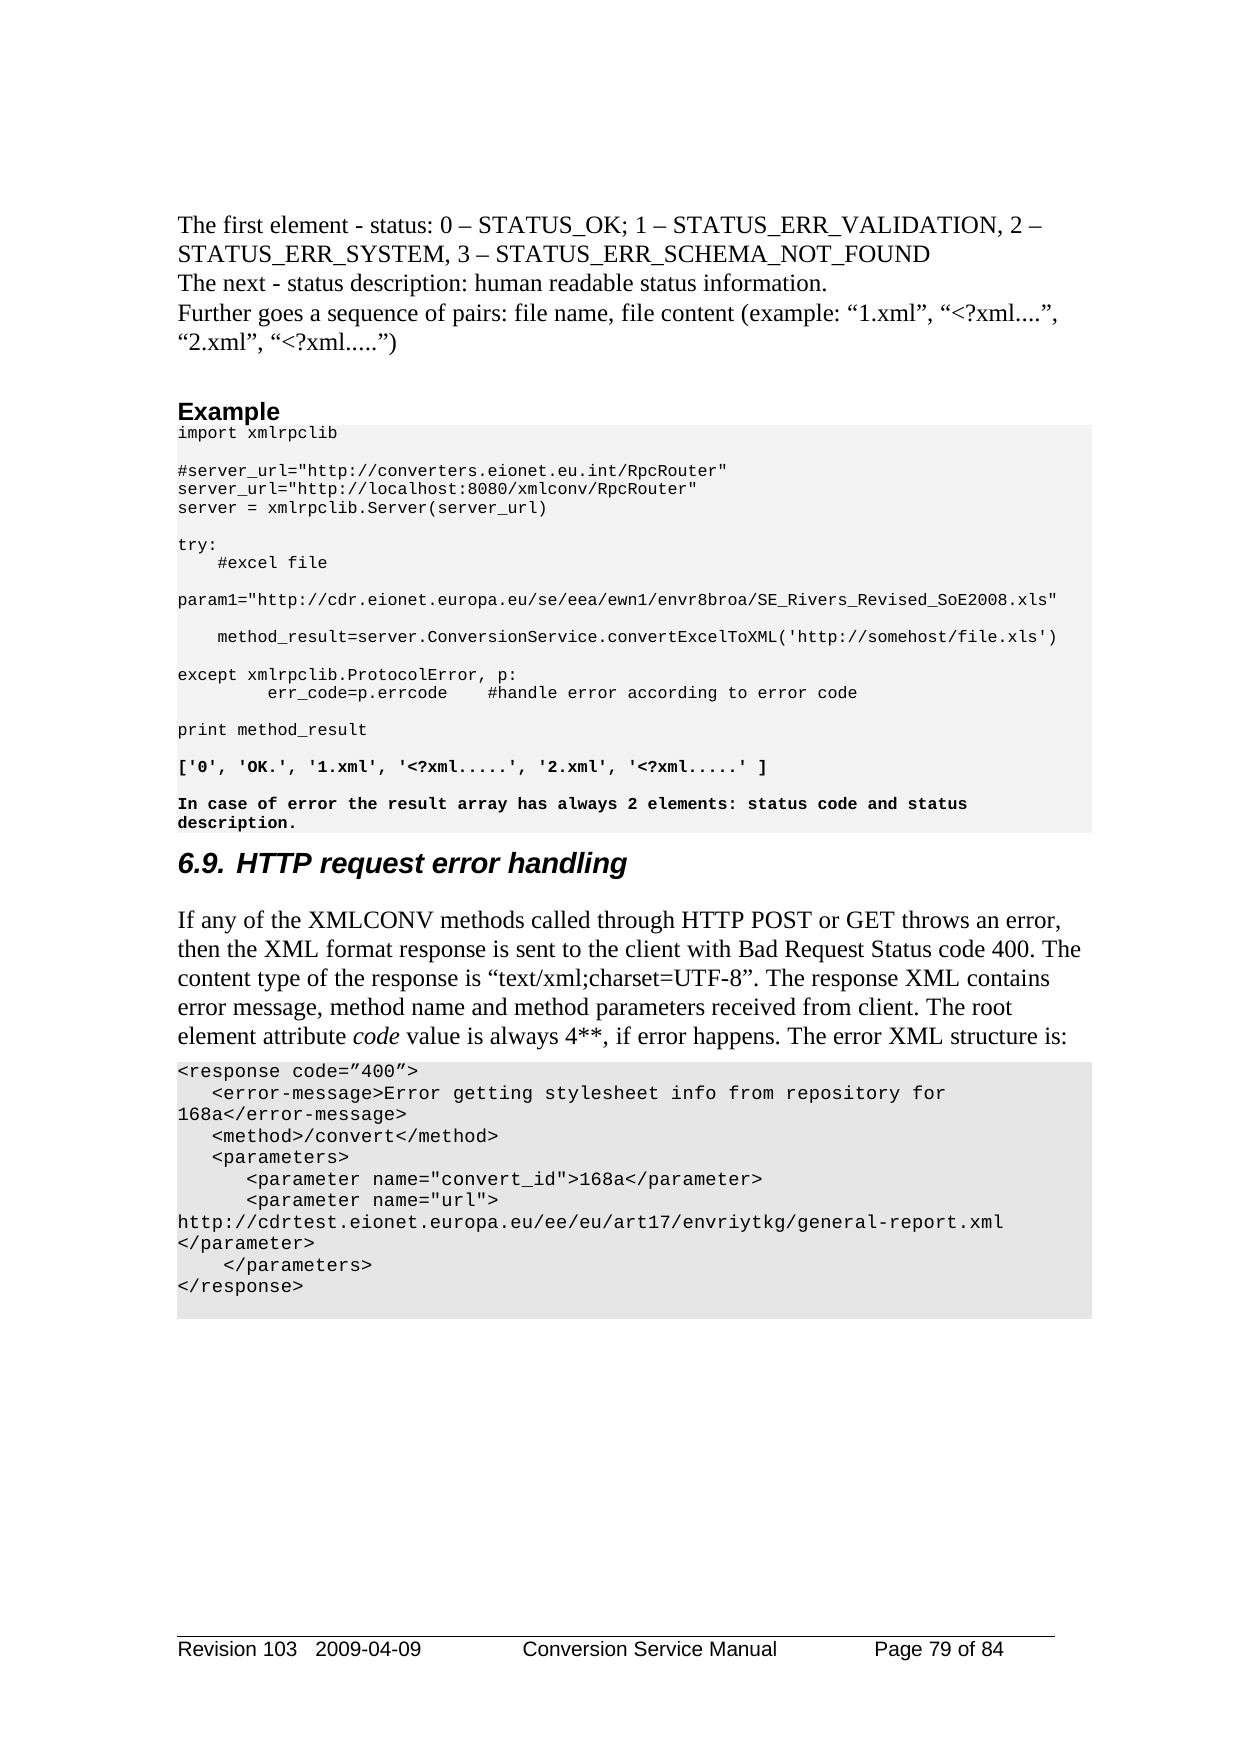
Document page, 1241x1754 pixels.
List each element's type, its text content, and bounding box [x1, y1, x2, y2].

list In case of error the result array has always 2 elements: status code and status description. [177, 796, 1092, 833]
list import xmlrpclib [177, 425, 1092, 444]
list </response> [177, 1276, 1092, 1298]
list err_code=p.errcode #handle error according to error code [177, 685, 1092, 703]
list method_result=server.ConversionService.convertExcelToXML('http://somehost/file.xls') [177, 629, 1092, 648]
subtitle Example [177, 396, 1092, 425]
list </parameter> [177, 1233, 1092, 1255]
list server_url="http://localhost:8080/xmlconv/RpcRouter" [177, 481, 1092, 499]
list <parameters> [177, 1148, 1092, 1169]
list <response code=”400”> [177, 1062, 1092, 1083]
list ['0', 'OK.', '1.xml', '<?xml.....', '2.xml', '<?xml.....' ] [177, 759, 1092, 778]
list </parameters> [177, 1255, 1092, 1276]
list except xmlrpclib.ProtocolError, p: [177, 666, 1092, 685]
list <error-message>Error getting stylesheet info from repository for 168a</error-message> [177, 1083, 1092, 1126]
list #server_url="http://converters.eionet.eu.int/RpcRouter" [177, 462, 1092, 481]
list <method>/convert</method> [177, 1126, 1092, 1148]
text The next - status description: human readable status information. [177, 268, 1092, 297]
list server = xmlrpclib.Server(server_url) [177, 499, 1092, 518]
text The first element - status: 0 – STATUS_OK; 1 – STATUS_ERR_VALIDATION, 2 – STATUS_ERR_SYSTEM, 3 – STATUS_ERR_SCHEMA_NOT_FOUND [177, 210, 1092, 268]
text If any of the XMLCONV methods called through HTTP POST or GET throws an error, then the XML format response is sent to the client with Bad Request Status code 400. The content type of the response is “text/xml;charset=UTF-8”. The response XML contains error message, method name and method parameters received from client. The root element attribute code value is always 4**, if error happens. The error XML structure is: [177, 905, 1092, 1050]
list print method_result [177, 722, 1092, 741]
text Further goes a sequence of pairs: file name, file content (example: “1.xml”, “<?xml....”, “2.xml”, “<?xml.....”) [177, 297, 1092, 356]
list <parameter name="url"> http://cdrtest.eionet.europa.eu/ee/eu/art17/envriytkg/general-report.xml [177, 1191, 1092, 1233]
subtitle HTTP request error handling [177, 846, 1092, 880]
list <parameter name="convert_id">168a</parameter> [177, 1169, 1092, 1191]
list param1="http://cdr.eionet.europa.eu/se/eea/ewn1/envr8broa/SE_Rivers_Revised_SoE2008.xls" [177, 574, 1092, 611]
list #excel file [177, 555, 1092, 574]
list try: [177, 537, 1092, 555]
